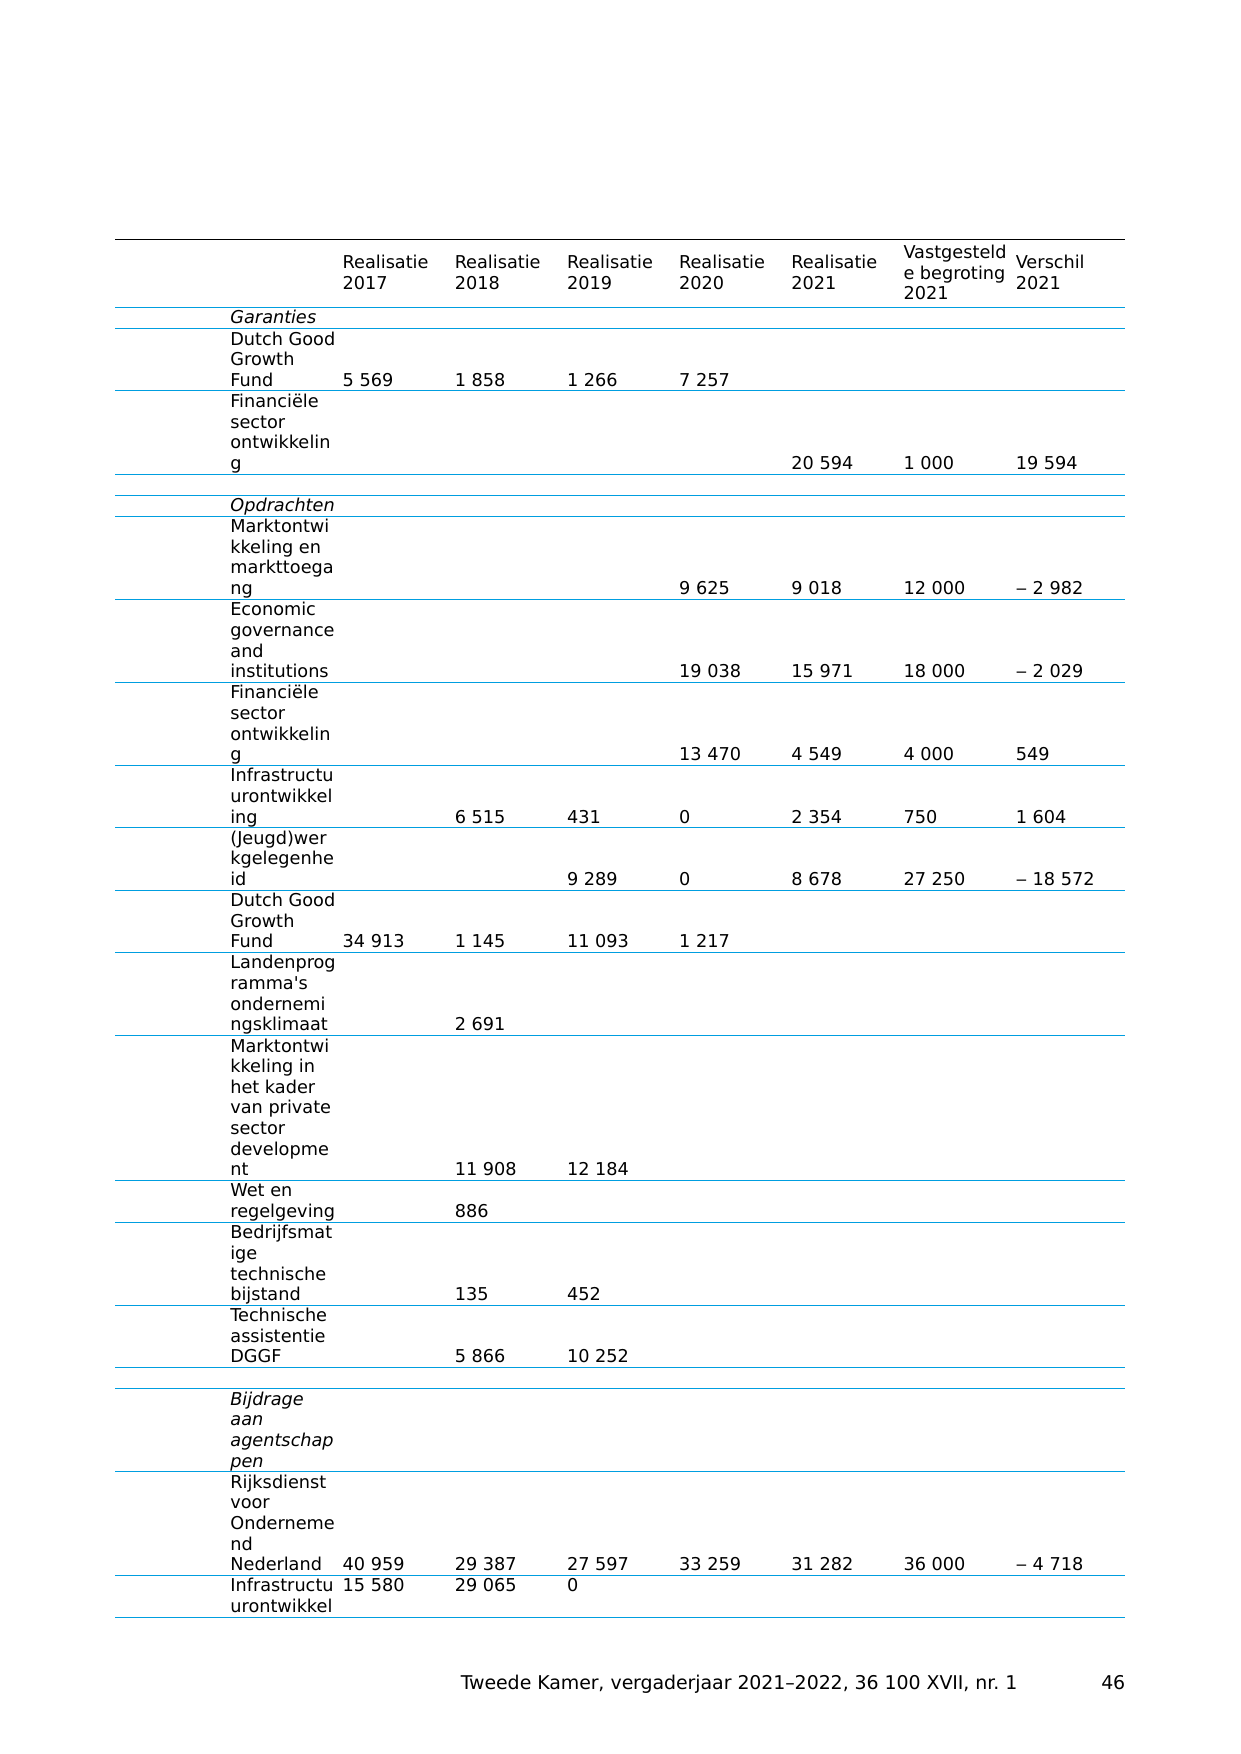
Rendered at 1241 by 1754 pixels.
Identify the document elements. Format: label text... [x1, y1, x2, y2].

table_cell [115, 391, 227, 473]
table_cell [452, 600, 564, 682]
table_cell [788, 1576, 900, 1617]
table_cell [340, 1036, 452, 1180]
table_cell 11 908 [452, 1036, 564, 1180]
table_cell [788, 953, 900, 1035]
table_cell [676, 1368, 788, 1388]
table_cell [115, 517, 227, 599]
table_cell [340, 766, 452, 827]
table_cell 135 [452, 1223, 564, 1305]
table_cell [115, 1181, 227, 1222]
table_cell ‒ 2 029 [1013, 600, 1125, 682]
table_cell [452, 1368, 564, 1388]
table_cell [115, 1576, 227, 1617]
table_cell [676, 1389, 788, 1471]
table_cell 0 [676, 828, 788, 889]
table_cell 36 000 [900, 1472, 1013, 1575]
table_cell Opdrachten [227, 496, 339, 516]
table_cell [340, 1181, 452, 1222]
table_cell [676, 391, 788, 473]
table_cell ‒ 2 982 [1013, 517, 1125, 599]
table_cell [900, 891, 1013, 952]
table_cell 431 [564, 766, 676, 827]
table_cell [564, 1368, 676, 1388]
table_cell [227, 475, 339, 494]
table_cell 4 000 [900, 683, 1013, 765]
table_cell [564, 600, 676, 682]
table_header Tabel 7 Budgettaire gevolgen van beleidsartikel 1 Duurzame economische ontwikkeling, handel en investeringen (bedragen x € 1.000) [115, 191, 1125, 239]
table_cell Financiële sector ontwikkeling [227, 391, 339, 473]
table_cell [115, 891, 227, 952]
table_cell 0 [676, 766, 788, 827]
table_cell [340, 475, 452, 494]
table_cell 1 000 [900, 391, 1013, 473]
table_cell 549 [1013, 683, 1125, 765]
table_cell Realisatie 2017 [340, 240, 452, 307]
table_cell Economic governance and institutions [227, 600, 339, 682]
table_cell [788, 1389, 900, 1471]
table_cell [115, 496, 227, 516]
table_cell [452, 517, 564, 599]
table_cell Marktontwikkeling en markttoegang [227, 517, 339, 599]
table_cell Dutch Good Growth Fund [227, 891, 339, 952]
table_cell 27 597 [564, 1472, 676, 1575]
table_cell [340, 828, 452, 889]
table_cell 11 093 [564, 891, 676, 952]
table_cell [115, 1368, 227, 1388]
table_cell [564, 475, 676, 494]
table_cell [1013, 1036, 1125, 1180]
table_cell [900, 496, 1013, 516]
table_cell [788, 475, 900, 494]
table_cell [564, 1389, 676, 1471]
table_cell [115, 1036, 227, 1180]
table_cell [564, 953, 676, 1035]
table_cell [227, 1368, 339, 1388]
table_cell 9 289 [564, 828, 676, 889]
table_cell Realisatie 2021 [788, 240, 900, 307]
table_cell Financiële sector ontwikkeling [227, 683, 339, 765]
table_cell [115, 828, 227, 889]
table_cell [115, 600, 227, 682]
table_cell (Jeugd)werkgelegenheid [227, 828, 339, 889]
table_cell 0 [564, 1576, 676, 1617]
table_cell 8 678 [788, 828, 900, 889]
table_cell [788, 1368, 900, 1388]
table_cell [1013, 1389, 1125, 1471]
table_cell 20 594 [788, 391, 900, 473]
table_cell Vastgestelde begroting 2021 [900, 240, 1013, 307]
table_cell [1013, 1223, 1125, 1305]
table_cell [340, 517, 452, 599]
table_cell 1 858 [452, 329, 564, 390]
table_cell Infrastructuurontwikkel [227, 1576, 339, 1617]
table_cell [452, 683, 564, 765]
table_cell Garanties [227, 308, 339, 328]
table_cell ‒ 18 572 [1013, 828, 1125, 889]
table_cell 10 252 [564, 1306, 676, 1367]
table_cell [900, 1389, 1013, 1471]
table_cell [900, 953, 1013, 1035]
table_cell [115, 1223, 227, 1305]
table_cell 9 018 [788, 517, 900, 599]
table_cell [115, 308, 227, 328]
table_cell 886 [452, 1181, 564, 1222]
table_cell [115, 329, 227, 390]
table_cell [340, 308, 452, 328]
table_cell [676, 1036, 788, 1180]
table_cell [676, 475, 788, 494]
table_cell [452, 475, 564, 494]
table_cell [900, 1223, 1013, 1305]
table_cell Bedrijfsmatige technische bijstand [227, 1223, 339, 1305]
table_cell [788, 891, 900, 952]
table_cell 19 594 [1013, 391, 1125, 473]
table_cell 5 866 [452, 1306, 564, 1367]
table_cell 29 387 [452, 1472, 564, 1575]
table_cell 1 266 [564, 329, 676, 390]
table_cell [1013, 329, 1125, 390]
table_cell [340, 683, 452, 765]
table_cell Dutch Good Growth Fund [227, 329, 339, 390]
table_cell Infrastructuurontwikkeling [227, 766, 339, 827]
table_cell Marktontwikkeling in het kader van private sector development [227, 1036, 339, 1180]
table_cell 2 691 [452, 953, 564, 1035]
table_cell [564, 517, 676, 599]
table_cell [340, 1389, 452, 1471]
table_cell [1013, 1368, 1125, 1388]
table_cell 1 145 [452, 891, 564, 952]
table_cell [115, 240, 227, 307]
table_cell [1013, 1181, 1125, 1222]
table_cell [340, 953, 452, 1035]
table_cell [1013, 953, 1125, 1035]
table_cell [788, 1036, 900, 1180]
table_cell [115, 1389, 227, 1471]
table_cell [452, 1389, 564, 1471]
table_cell [1013, 891, 1125, 952]
table_cell [900, 1368, 1013, 1388]
table_cell [900, 1306, 1013, 1367]
table_cell [676, 953, 788, 1035]
table_cell 12 184 [564, 1036, 676, 1180]
table_cell [340, 1306, 452, 1367]
table_cell [452, 308, 564, 328]
table_cell 27 250 [900, 828, 1013, 889]
table_cell [900, 475, 1013, 494]
table_cell Wet en regelgeving [227, 1181, 339, 1222]
table_cell [564, 496, 676, 516]
table_cell [227, 240, 339, 307]
table_cell [788, 329, 900, 390]
table_cell 33 259 [676, 1472, 788, 1575]
table_cell 34 913 [340, 891, 452, 952]
table_cell 452 [564, 1223, 676, 1305]
table_cell 5 569 [340, 329, 452, 390]
table_cell [1013, 496, 1125, 516]
table_cell [900, 1036, 1013, 1180]
table_cell 7 257 [676, 329, 788, 390]
table_cell Realisatie 2018 [452, 240, 564, 307]
table_cell [676, 1223, 788, 1305]
table_cell [788, 1181, 900, 1222]
table_cell [564, 308, 676, 328]
table_cell [340, 1368, 452, 1388]
table_cell [340, 496, 452, 516]
table_cell 9 625 [676, 517, 788, 599]
table_cell [788, 496, 900, 516]
table_cell 750 [900, 766, 1013, 827]
table_cell [788, 1223, 900, 1305]
table_cell Rijksdienst voor Ondernemend Nederland [227, 1472, 339, 1575]
table_cell [1013, 308, 1125, 328]
table_cell 1 217 [676, 891, 788, 952]
table_cell [564, 683, 676, 765]
table_cell [452, 828, 564, 889]
table_cell [115, 1472, 227, 1575]
table_cell Verschil 2021 [1013, 240, 1125, 307]
table_cell [900, 1576, 1013, 1617]
table_cell 15 580 [340, 1576, 452, 1617]
table_cell 6 515 [452, 766, 564, 827]
table_cell ‒ 4 718 [1013, 1472, 1125, 1575]
table_cell 31 282 [788, 1472, 900, 1575]
table_cell Landenprogramma's ondernemingsklimaat [227, 953, 339, 1035]
table_cell [676, 496, 788, 516]
table_cell [676, 1181, 788, 1222]
table_cell 13 470 [676, 683, 788, 765]
table_cell 18 000 [900, 600, 1013, 682]
table_cell [1013, 475, 1125, 494]
table_cell [115, 1306, 227, 1367]
table_cell [452, 391, 564, 473]
table_cell [452, 496, 564, 516]
table_cell [676, 308, 788, 328]
table_cell Realisatie 2019 [564, 240, 676, 307]
table_cell [115, 475, 227, 494]
table_cell 1 604 [1013, 766, 1125, 827]
table_cell Bijdrage aan agentschappen [227, 1389, 339, 1471]
table_cell [900, 329, 1013, 390]
table_cell 15 971 [788, 600, 900, 682]
table_cell [676, 1306, 788, 1367]
table_cell [676, 1576, 788, 1617]
table_cell [1013, 1306, 1125, 1367]
table_cell Realisatie 2020 [676, 240, 788, 307]
table_cell 40 959 [340, 1472, 452, 1575]
table_cell [340, 1223, 452, 1305]
table_cell [900, 1181, 1013, 1222]
table_cell Technische assistentie DGGF [227, 1306, 339, 1367]
table_cell [340, 600, 452, 682]
table_cell [788, 308, 900, 328]
table_cell 12 000 [900, 517, 1013, 599]
table_cell [115, 766, 227, 827]
table_cell 2 354 [788, 766, 900, 827]
table_cell 4 549 [788, 683, 900, 765]
table_cell [115, 683, 227, 765]
table_cell [115, 953, 227, 1035]
table_cell [340, 391, 452, 473]
table_cell [564, 1181, 676, 1222]
table_cell 19 038 [676, 600, 788, 682]
table_cell [900, 308, 1013, 328]
table_cell [788, 1306, 900, 1367]
table_cell 29 065 [452, 1576, 564, 1617]
table_cell [1013, 1576, 1125, 1617]
table_cell [564, 391, 676, 473]
